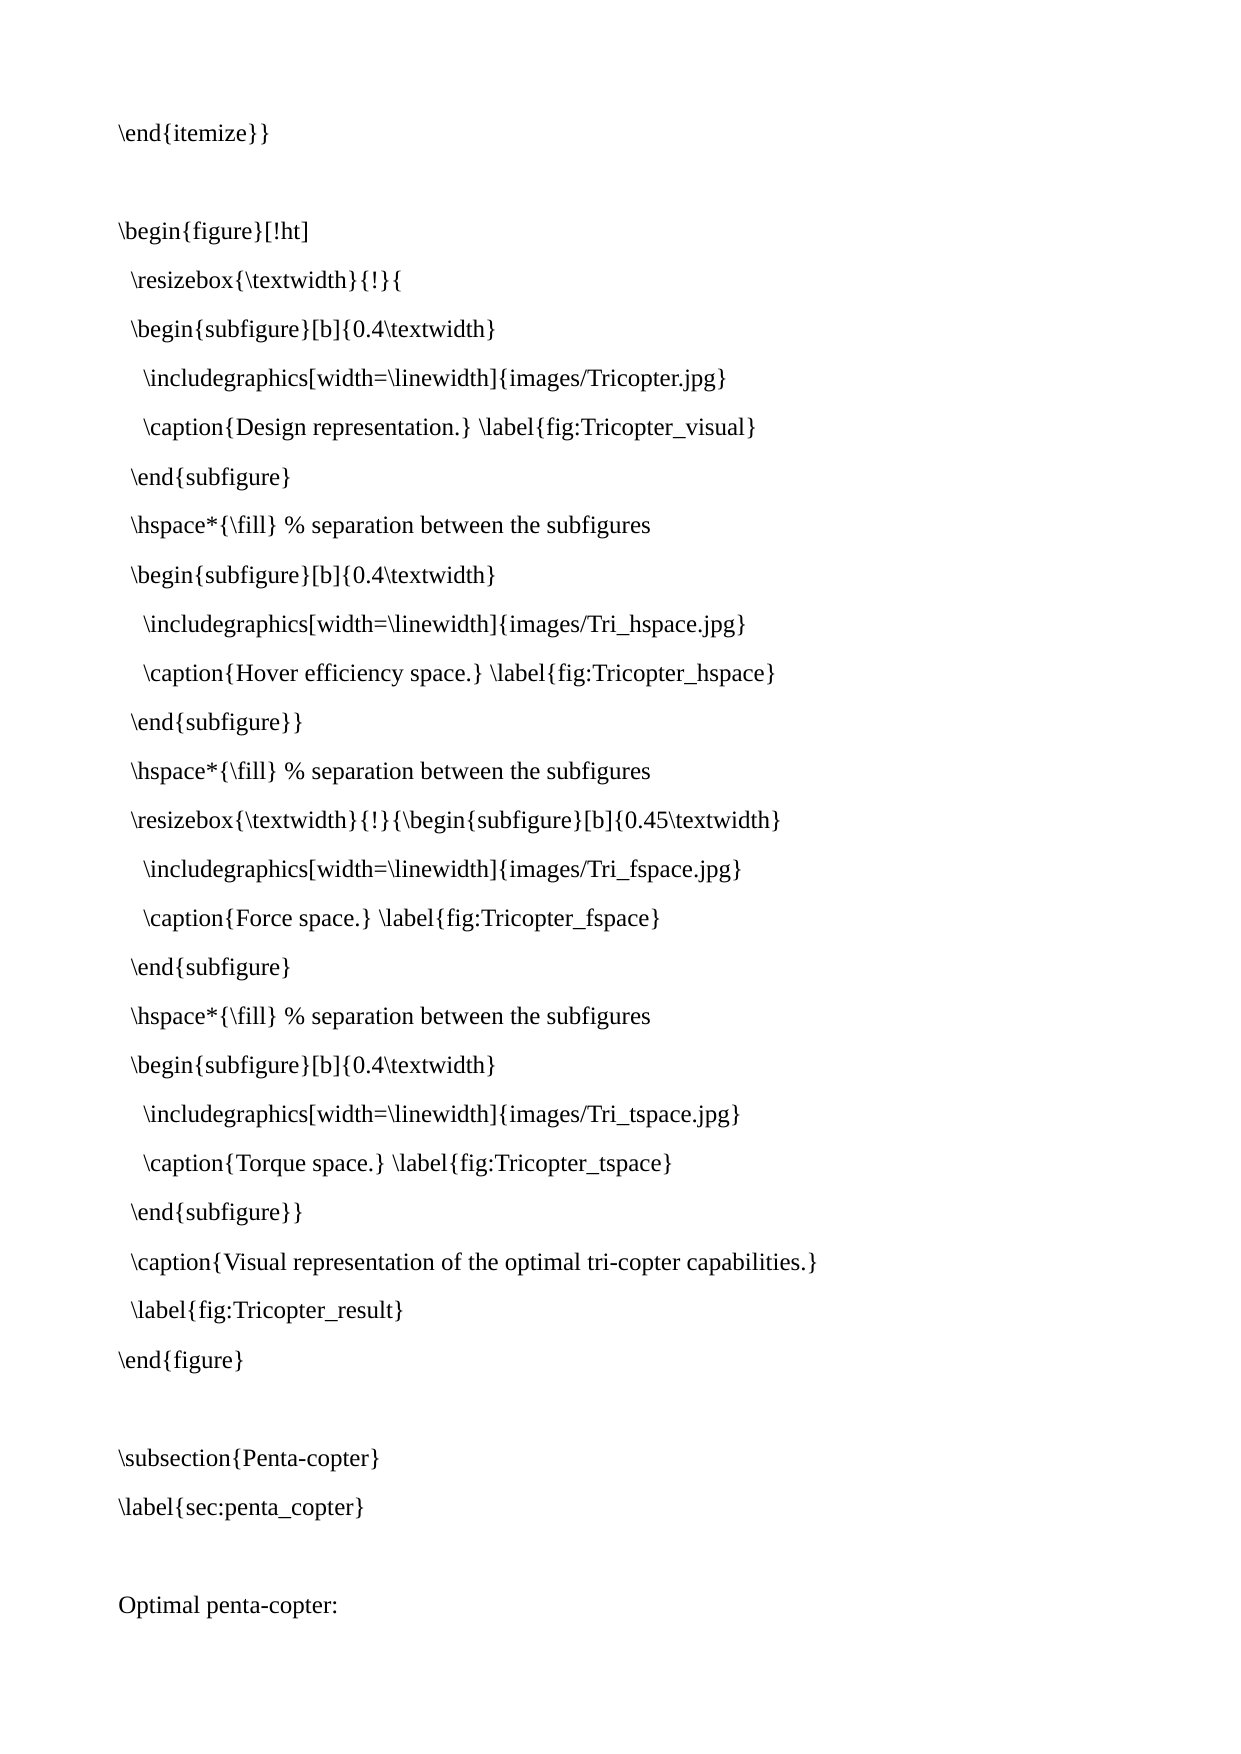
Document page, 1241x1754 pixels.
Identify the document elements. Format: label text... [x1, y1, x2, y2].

text \end{subfigure}} [118, 707, 1122, 736]
text \begin{subfigure}[b]{0.4\textwidth} [118, 560, 1122, 588]
text \includegraphics[width=\linewidth]{images/Tricopter.jpg} [118, 363, 1122, 392]
text \label{fig:Tricopter_result} [118, 1296, 1122, 1324]
text \resizebox{\textwidth}{!}{\begin{subfigure}[b]{0.45\textwidth} [118, 805, 1122, 834]
text \includegraphics[width=\linewidth]{images/Tri_tspace.jpg} [118, 1099, 1122, 1128]
text \label{sec:penta_copter} [118, 1492, 1122, 1521]
text \end{figure} [118, 1345, 1122, 1373]
text \hspace*{\fill} % separation between the subfigures [118, 511, 1122, 539]
text \caption{Force space.} \label{fig:Tricopter_fspace} [118, 903, 1122, 932]
text \begin{subfigure}[b]{0.4\textwidth} [118, 314, 1122, 343]
text \subsection{Penta-copter} [118, 1443, 1122, 1472]
text \hspace*{\fill} % separation between the subfigures [118, 1001, 1122, 1030]
text \begin{subfigure}[b]{0.4\textwidth} [118, 1050, 1122, 1079]
text \end{itemize}} [118, 118, 1122, 147]
text \end{subfigure}} [118, 1197, 1122, 1226]
text \caption{Torque space.} \label{fig:Tricopter_tspace} [118, 1148, 1122, 1177]
text \end{subfigure} [118, 952, 1122, 981]
text \end{subfigure} [118, 462, 1122, 490]
text \includegraphics[width=\linewidth]{images/Tri_fspace.jpg} [118, 854, 1122, 883]
text \caption{Hover efficiency space.} \label{fig:Tricopter_hspace} [118, 658, 1122, 687]
text \caption{Design representation.} \label{fig:Tricopter_visual} [118, 412, 1122, 441]
text \includegraphics[width=\linewidth]{images/Tri_hspace.jpg} [118, 609, 1122, 637]
text \hspace*{\fill} % separation between the subfigures [118, 756, 1122, 785]
text \begin{figure}[!ht] [118, 216, 1122, 245]
text Optimal penta-copter: [118, 1590, 1122, 1619]
text \resizebox{\textwidth}{!}{ [118, 265, 1122, 294]
text \caption{Visual representation of the optimal tri-copter capabilities.} [118, 1247, 1122, 1275]
